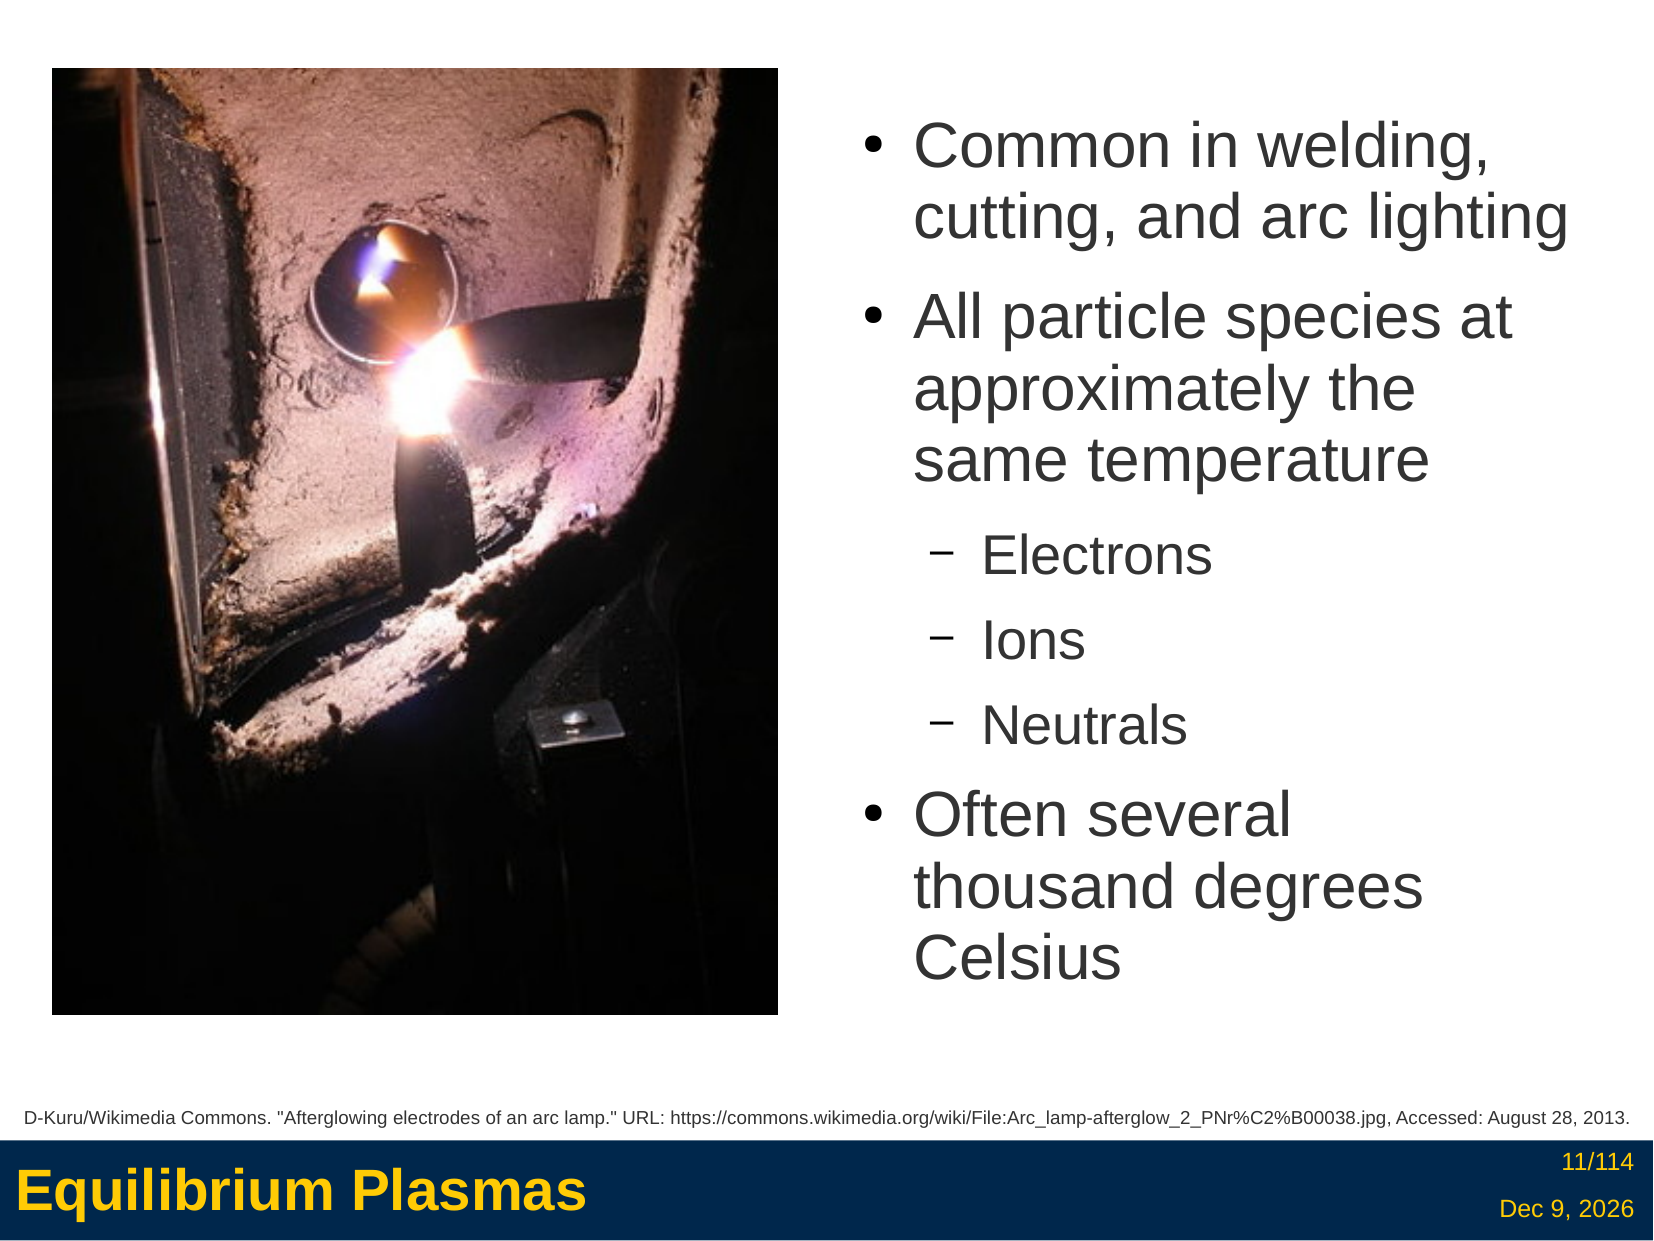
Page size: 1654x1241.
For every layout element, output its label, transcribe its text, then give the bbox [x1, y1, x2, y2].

picture [52, 68, 778, 1015]
list Common in welding, cutting, and arc lighting All particle species at approximately the same temperature Electrons Ions Neutrals Often several thousand degrees Celsius [845, 75, 1572, 1028]
title Equilibrium Plasmas [14, 1140, 1380, 1241]
